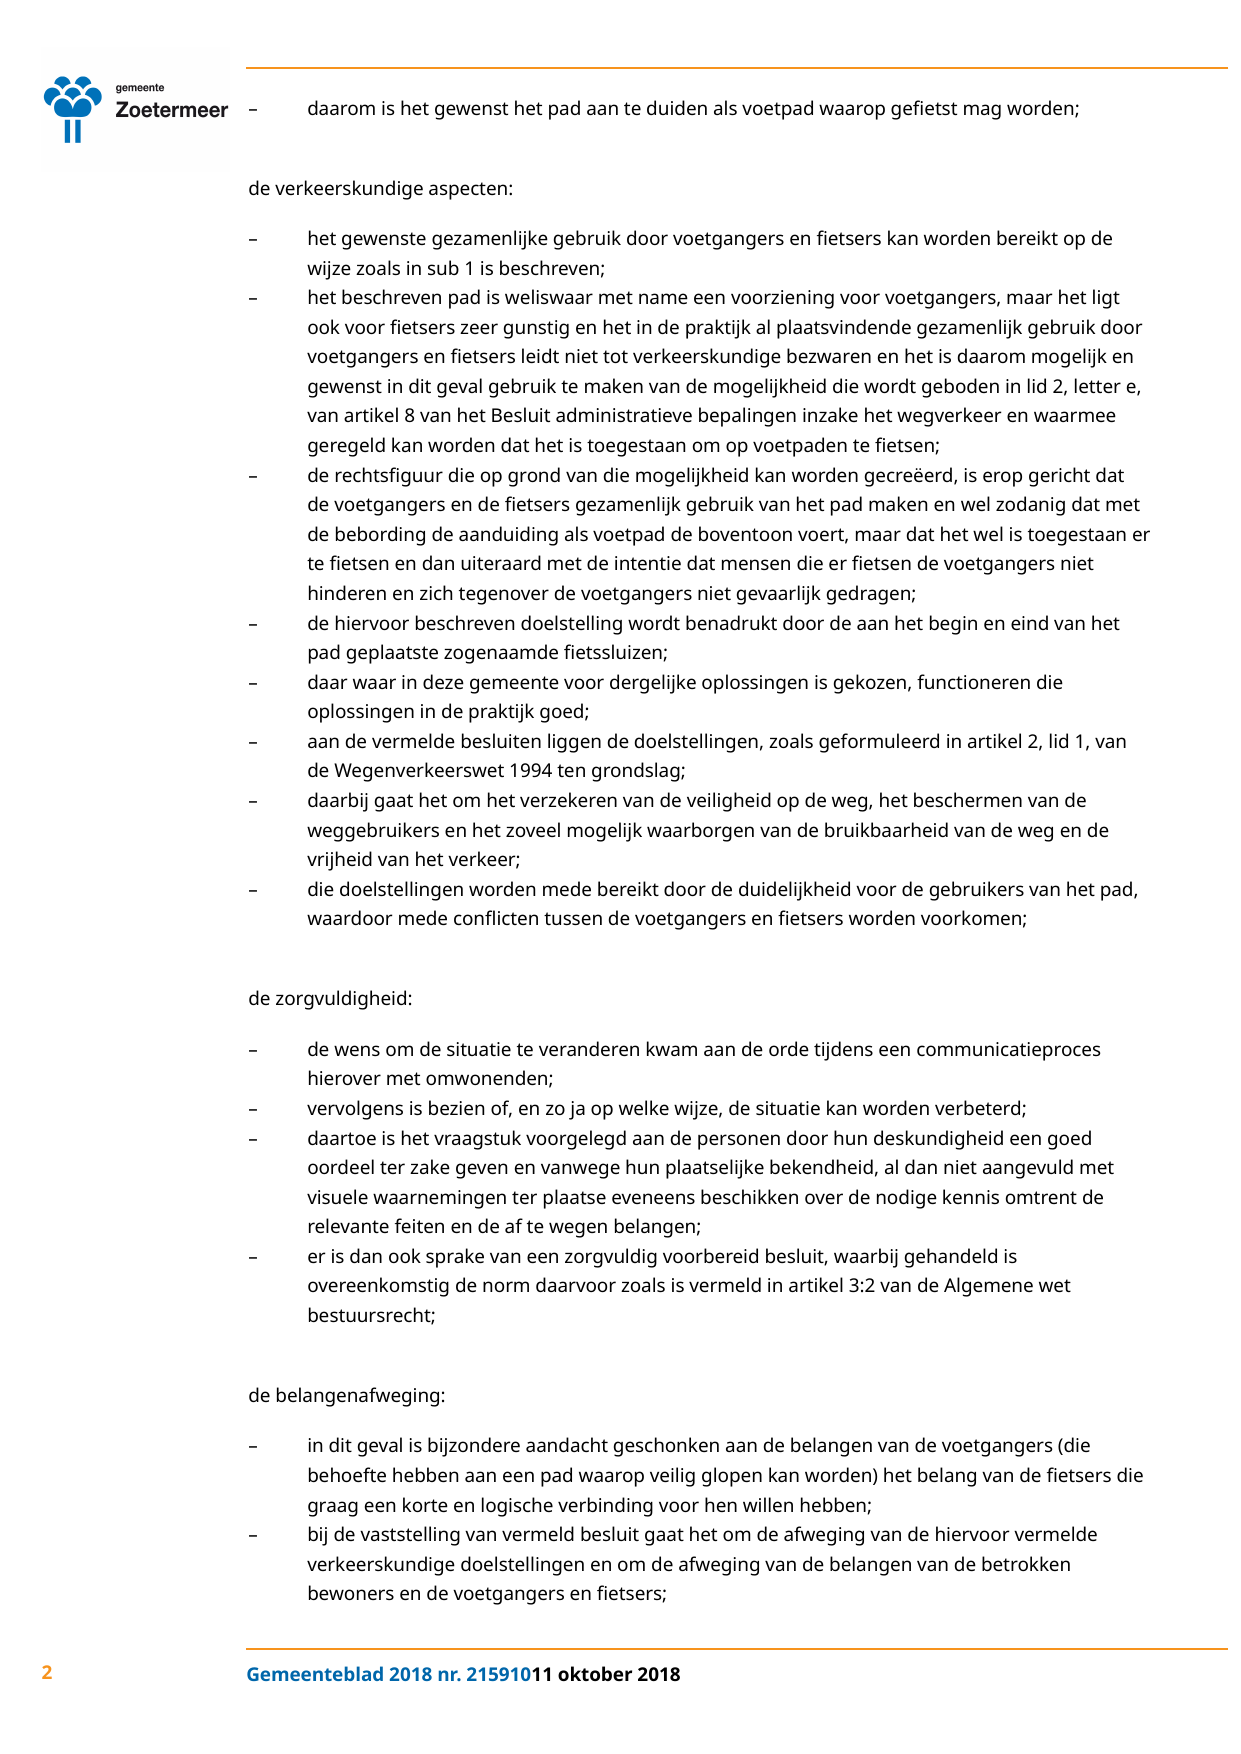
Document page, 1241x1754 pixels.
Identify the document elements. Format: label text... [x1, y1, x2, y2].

list in dit geval is bijzondere aandacht geschonken aan de belangen van de voetgangers (die behoefte hebben aan een pad waarop veilig glopen kan worden) het belang van de fietsers die graag een korte en logische verbinding voor hen willen hebben; [248, 1433, 1152, 1518]
list de hiervoor beschreven doelstelling wordt benadrukt door de aan het begin en eind van het pad geplaatste zogenaamde fietssluizen; [248, 610, 1152, 665]
list die doelstellingen worden mede bereikt door de duidelijkheid voor de gebruikers van het pad, waardoor mede conflicten tussen de voetgangers en fietsers worden voorkomen; [248, 876, 1152, 931]
list daarom is het gewenst het pad aan te duiden als voetpad waarop gefietst mag worden; [248, 95, 1152, 121]
text de zorgvuldigheid: [248, 986, 1152, 1011]
list het beschreven pad is weliswaar met name een voorziening voor voetgangers, maar het ligt ook voor fietsers zeer gunstig en het in de praktijk al plaatsvindende gezamenlijk gebruik door voetgangers en fietsers leidt niet tot verkeerskundige bezwaren en het is daarom mogelijk en gewenst in dit geval gebruik te maken van de mogelijkheid die wordt geboden in lid 2, letter e, van artikel 8 van het Besluit administratieve bepalingen inzake het wegverkeer en waarmee geregeld kan worden dat het is toegestaan om op voetpaden te fietsen; [248, 284, 1152, 458]
list de rechtsfiguur die op grond van die mogelijkheid kan worden gecreëerd, is erop gericht dat de voetgangers en de fietsers gezamenlijk gebruik van het pad maken en wel zodanig dat met de bebording de aanduiding als voetpad de boventoon voert, maar dat het wel is toegestaan er te fietsen en dan uiteraard met de intentie dat mensen die er fietsen de voetgangers niet hinderen en zich tegenover de voetgangers niet gevaarlijk gedragen; [248, 462, 1152, 606]
list de wens om de situatie te veranderen kwam aan de orde tijdens een communicatieproces hierover met omwonenden; [248, 1036, 1152, 1091]
list het gewenste gezamenlijke gebruik door voetgangers en fietsers kan worden bereikt op de wijze zoals in sub 1 is beschreven; [248, 225, 1152, 281]
list daar waar in deze gemeente voor dergelijke oplossingen is gekozen, functioneren die oplossingen in de praktijk goed; [248, 669, 1152, 724]
list daarbij gaat het om het verzekeren van de veiligheid op de weg, het beschermen van de weggebruikers en het zoveel mogelijk waarborgen van de bruikbaarheid van de weg en de vrijheid van het verkeer; [248, 787, 1152, 872]
list bij de vaststelling van vermeld besluit gaat het om de afweging van de hiervoor vermelde verkeerskundige doelstellingen en om de afweging van de belangen van de betrokken bewoners en de voetgangers en fietsers; [248, 1521, 1152, 1606]
list aan de vermelde besluiten liggen de doelstellingen, zoals geformuleerd in artikel 2, lid 1, van de Wegenverkeerswet 1994 ten grondslag; [248, 728, 1152, 783]
text de verkeerskundige aspecten: [248, 175, 1152, 201]
list vervolgens is bezien of, en zo ja op welke wijze, de situatie kan worden verbeterd; [248, 1095, 1152, 1121]
text de belangenafweging: [248, 1382, 1152, 1408]
list er is dan ook sprake van een zorgvuldig voorbereid besluit, waarbij gehandeld is overeenkomstig de norm daarvoor zoals is vermeld in artikel 3:2 van de Algemene wet bestuursrecht; [248, 1243, 1152, 1328]
picture [41, 47, 231, 172]
list daartoe is het vraagstuk voorgelegd aan de personen door hun deskundigheid een goed oordeel ter zake geven en vanwege hun plaatselijke bekendheid, al dan niet aangevuld met visuele waarnemingen ter plaatse eveneens beschikken over de nodige kennis omtrent de relevante feiten en de af te wegen belangen; [248, 1125, 1152, 1239]
